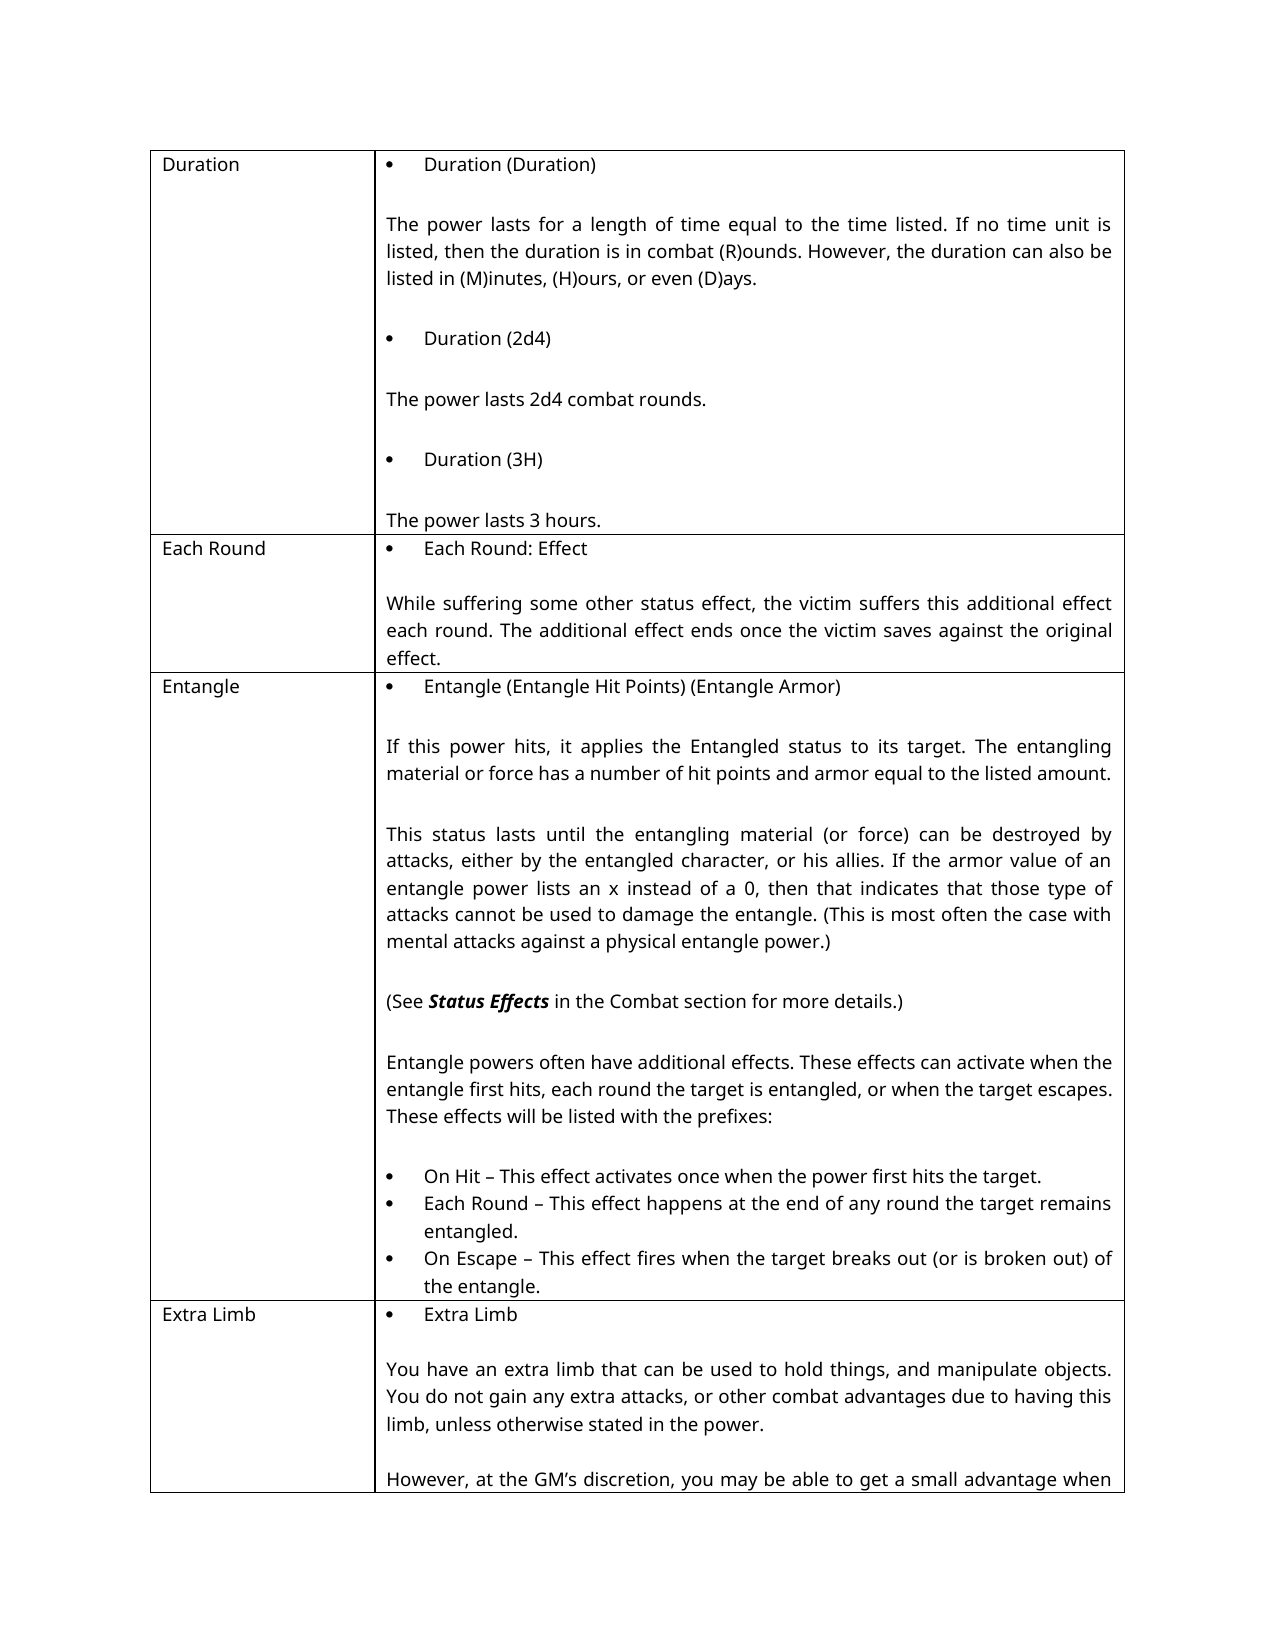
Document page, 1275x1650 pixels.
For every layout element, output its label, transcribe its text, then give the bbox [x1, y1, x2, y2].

table_cell Entangle (Entangle Hit Points) (Entangle Armor) If this power hits, it applies the Entangled status to its target. The entangling material or force has a number of hit points and armor equal to the listed amount. This status lasts until the entangling material (or force) can be destroyed by attacks, either by the entangled character, or his allies. If the armor value of an entangle power lists an x instead of a 0, then that indicates that those type of attacks cannot be used to damage the entangle. (This is most often the case with mental attacks against a physical entangle power.) (See Status Effects in the Combat section for more details.) Entangle powers often have additional effects. These effects can activate when the entangle first hits, each round the target is entangled, or when the target escapes. These effects will be listed with the prefixes: On Hit – This effect activates once when the power first hits the target. Each Round – This effect happens at the end of any round the target remains entangled. On Escape – This effect fires when the target breaks out (or is broken out) of the entangle. [376, 673, 1124, 1300]
table_cell Extra Limb [151, 1301, 374, 1492]
table_cell Entangle [151, 673, 374, 1300]
table_cell Duration [151, 151, 374, 534]
table_cell Each Round [151, 535, 374, 672]
table_cell Duration (Duration) The power lasts for a length of time equal to the time listed. If no time unit is listed, then the duration is in combat (R)ounds. However, the duration can also be listed in (M)inutes, (H)ours, or even (D)ays. Duration (2d4) The power lasts 2d4 combat rounds. Duration (3H) The power lasts 3 hours. [376, 151, 1124, 534]
table_cell Extra Limb You have an extra limb that can be used to hold things, and manipulate objects. You do not gain any extra attacks, or other combat advantages due to having this limb, unless otherwise stated in the power. However, at the GM’s discretion, you may be able to get a small advantage when [376, 1301, 1124, 1492]
table_cell Each Round: Effect While suffering some other status effect, the victim suffers this additional effect each round. The additional effect ends once the victim saves against the original effect. [376, 535, 1124, 672]
